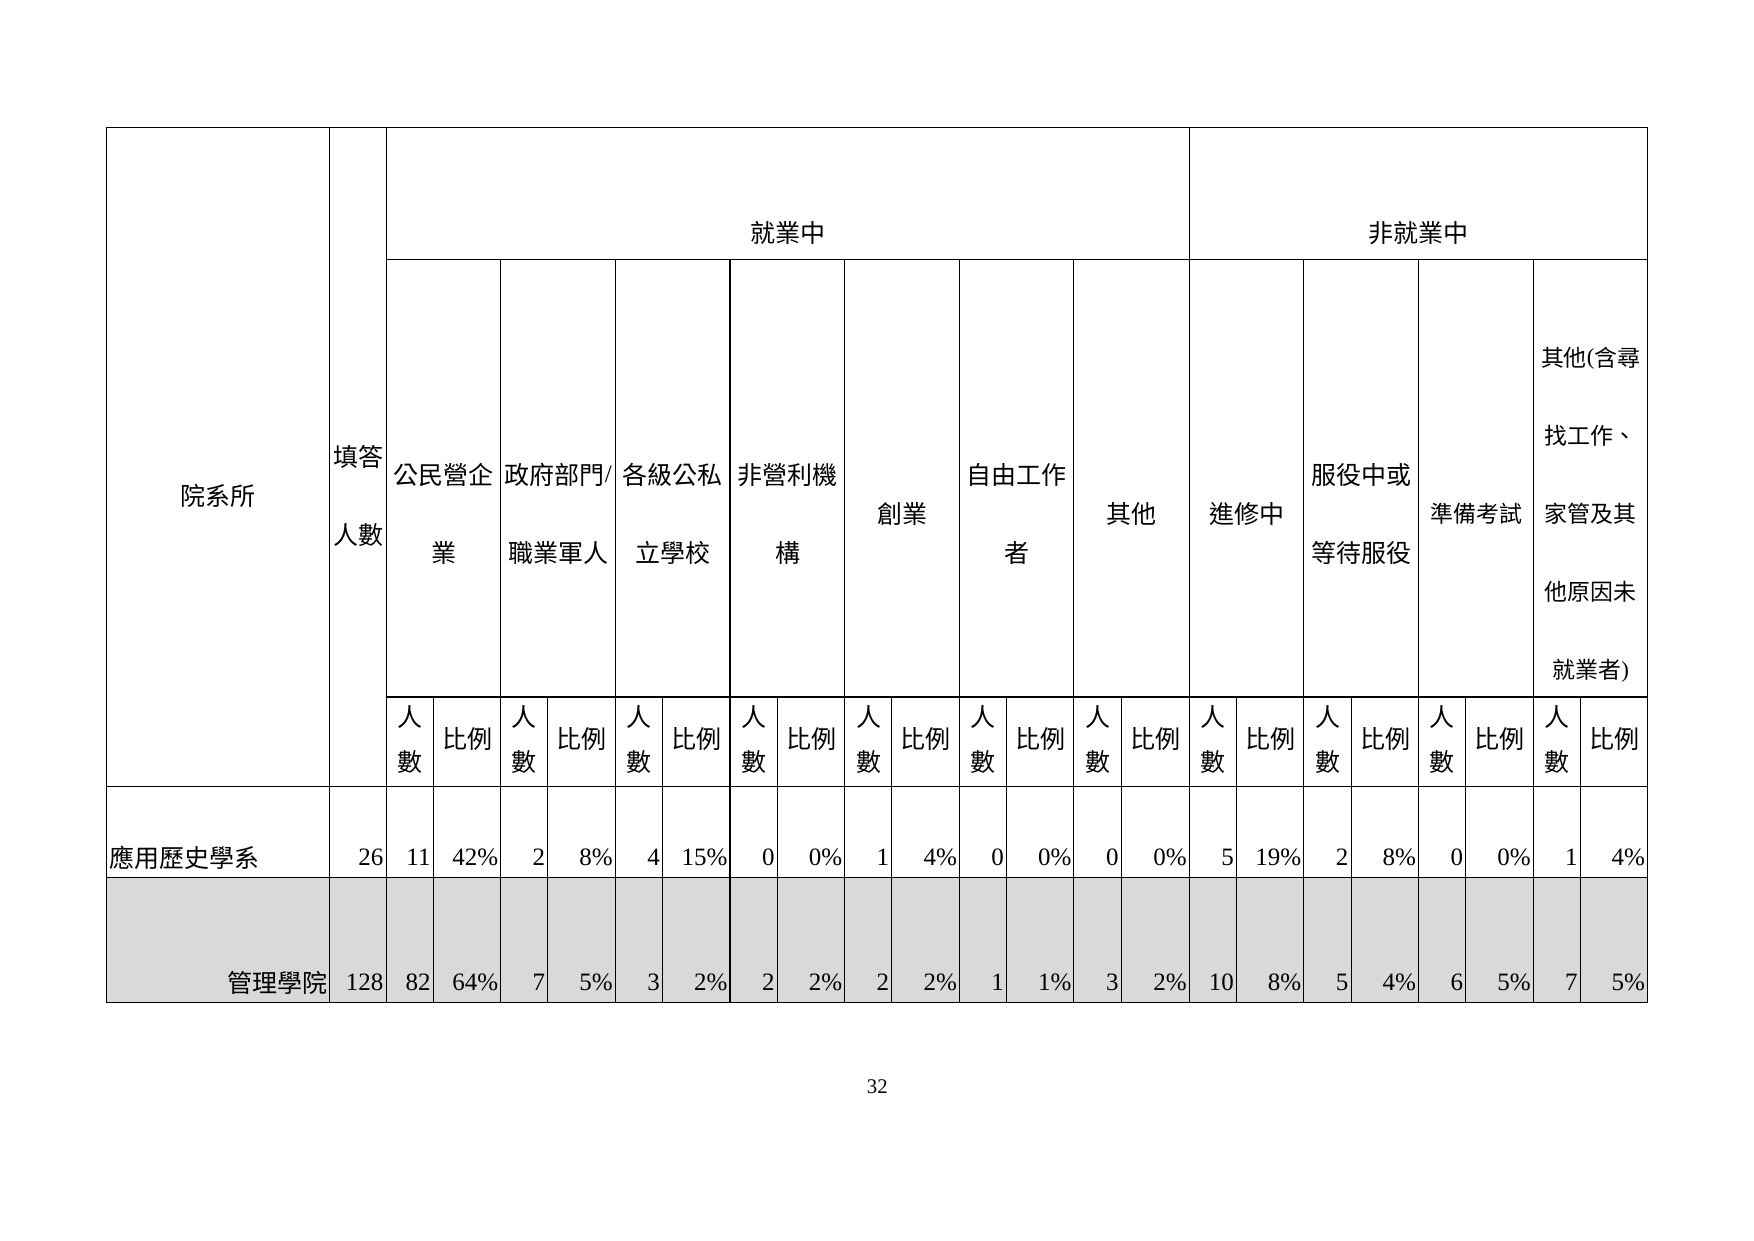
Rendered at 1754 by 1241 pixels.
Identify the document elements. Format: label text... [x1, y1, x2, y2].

table_cell 人數 [960, 698, 1006, 786]
table_cell 5 [1304, 878, 1351, 1002]
table_cell 8% [548, 787, 615, 877]
table_cell 比例 [434, 698, 500, 786]
table_cell 5% [548, 878, 615, 1002]
table_cell 4 [616, 787, 662, 877]
table_cell 2 [1304, 787, 1351, 877]
table_cell 15% [663, 787, 729, 877]
table_cell 26 [330, 787, 386, 877]
table_cell 服役中或等待服役 [1304, 260, 1418, 696]
table_cell 8% [1352, 787, 1418, 877]
table_cell 進修中 [1190, 260, 1303, 696]
table_cell 82 [387, 878, 433, 1002]
table_cell 其他 [1074, 260, 1189, 696]
table_cell 政府部門/職業軍人 [501, 260, 615, 696]
table_cell 準備考試 [1419, 260, 1533, 696]
table_cell 5% [1581, 878, 1647, 1002]
table_cell 0% [1122, 787, 1189, 877]
table_cell 1 [845, 787, 891, 877]
table_cell 比例 [1237, 698, 1303, 786]
table_cell 4% [892, 787, 959, 877]
table_cell 非營利機構 [731, 260, 844, 696]
table_cell 人數 [731, 698, 777, 786]
table_cell 0% [1466, 787, 1533, 877]
table_cell 11 [387, 787, 433, 877]
table_cell 比例 [1581, 698, 1647, 786]
table_cell 3 [1074, 878, 1121, 1002]
table_cell 3 [616, 878, 662, 1002]
table_header 填答 人數 [330, 128, 386, 786]
table_cell 7 [1534, 878, 1580, 1002]
table_cell 比例 [892, 698, 959, 786]
table_cell 人數 [387, 698, 433, 786]
table_cell 0 [1419, 787, 1465, 877]
table_cell 5% [1466, 878, 1533, 1002]
table_cell 管理學院 [107, 878, 329, 1002]
table_cell 比例 [1466, 698, 1533, 786]
table_cell 2% [663, 878, 729, 1002]
table_cell 自由工作者 [960, 260, 1073, 696]
table_cell 5 [1190, 787, 1236, 877]
table_cell 比例 [778, 698, 844, 786]
table_cell 2% [892, 878, 959, 1002]
table_header 就業中 [387, 128, 1189, 259]
table_cell 128 [330, 878, 386, 1002]
table_cell 42% [434, 787, 500, 877]
table_cell 人數 [1419, 698, 1465, 786]
table_cell 8% [1237, 878, 1303, 1002]
table_cell 64% [434, 878, 500, 1002]
table_cell 2 [501, 787, 547, 877]
table_cell 2% [778, 878, 844, 1002]
table_cell 2 [845, 878, 891, 1002]
table_cell 比例 [663, 698, 729, 786]
table_cell 公民營企業 [387, 260, 500, 696]
table_cell 人數 [1304, 698, 1351, 786]
table_cell 人數 [1074, 698, 1121, 786]
table_cell 6 [1419, 878, 1465, 1002]
table_cell 人數 [1534, 698, 1580, 786]
table_cell 2% [1122, 878, 1189, 1002]
table_cell 人數 [616, 698, 662, 786]
table_header 院系所 [107, 128, 329, 786]
table_cell 應用歷史學系 [107, 787, 329, 877]
table_cell 4% [1352, 878, 1418, 1002]
table_cell 0 [1074, 787, 1121, 877]
table_cell 10 [1190, 878, 1236, 1002]
table_cell 0% [1007, 787, 1073, 877]
table_cell 4% [1581, 787, 1647, 877]
table_cell 2 [731, 878, 777, 1002]
table_cell 創業 [845, 260, 959, 696]
table_header 非就業中 [1190, 128, 1647, 259]
table_cell 比例 [548, 698, 615, 786]
table_cell 各級公私立學校 [616, 260, 729, 696]
table_cell 0 [960, 787, 1006, 877]
table_cell 0% [778, 787, 844, 877]
table_cell 比例 [1122, 698, 1189, 786]
table_cell 比例 [1352, 698, 1418, 786]
table_cell 人數 [1190, 698, 1236, 786]
table_cell 人數 [501, 698, 547, 786]
table_cell 人數 [845, 698, 891, 786]
table_cell 0 [731, 787, 777, 877]
table_cell 19% [1237, 787, 1303, 877]
table_cell 1% [1007, 878, 1073, 1002]
table_cell 其他(含尋找工作、家管及其他原因未就業者) [1534, 260, 1647, 696]
table_cell 1 [960, 878, 1006, 1002]
table_cell 比例 [1007, 698, 1073, 786]
table_cell 1 [1534, 787, 1580, 877]
table_cell 7 [501, 878, 547, 1002]
